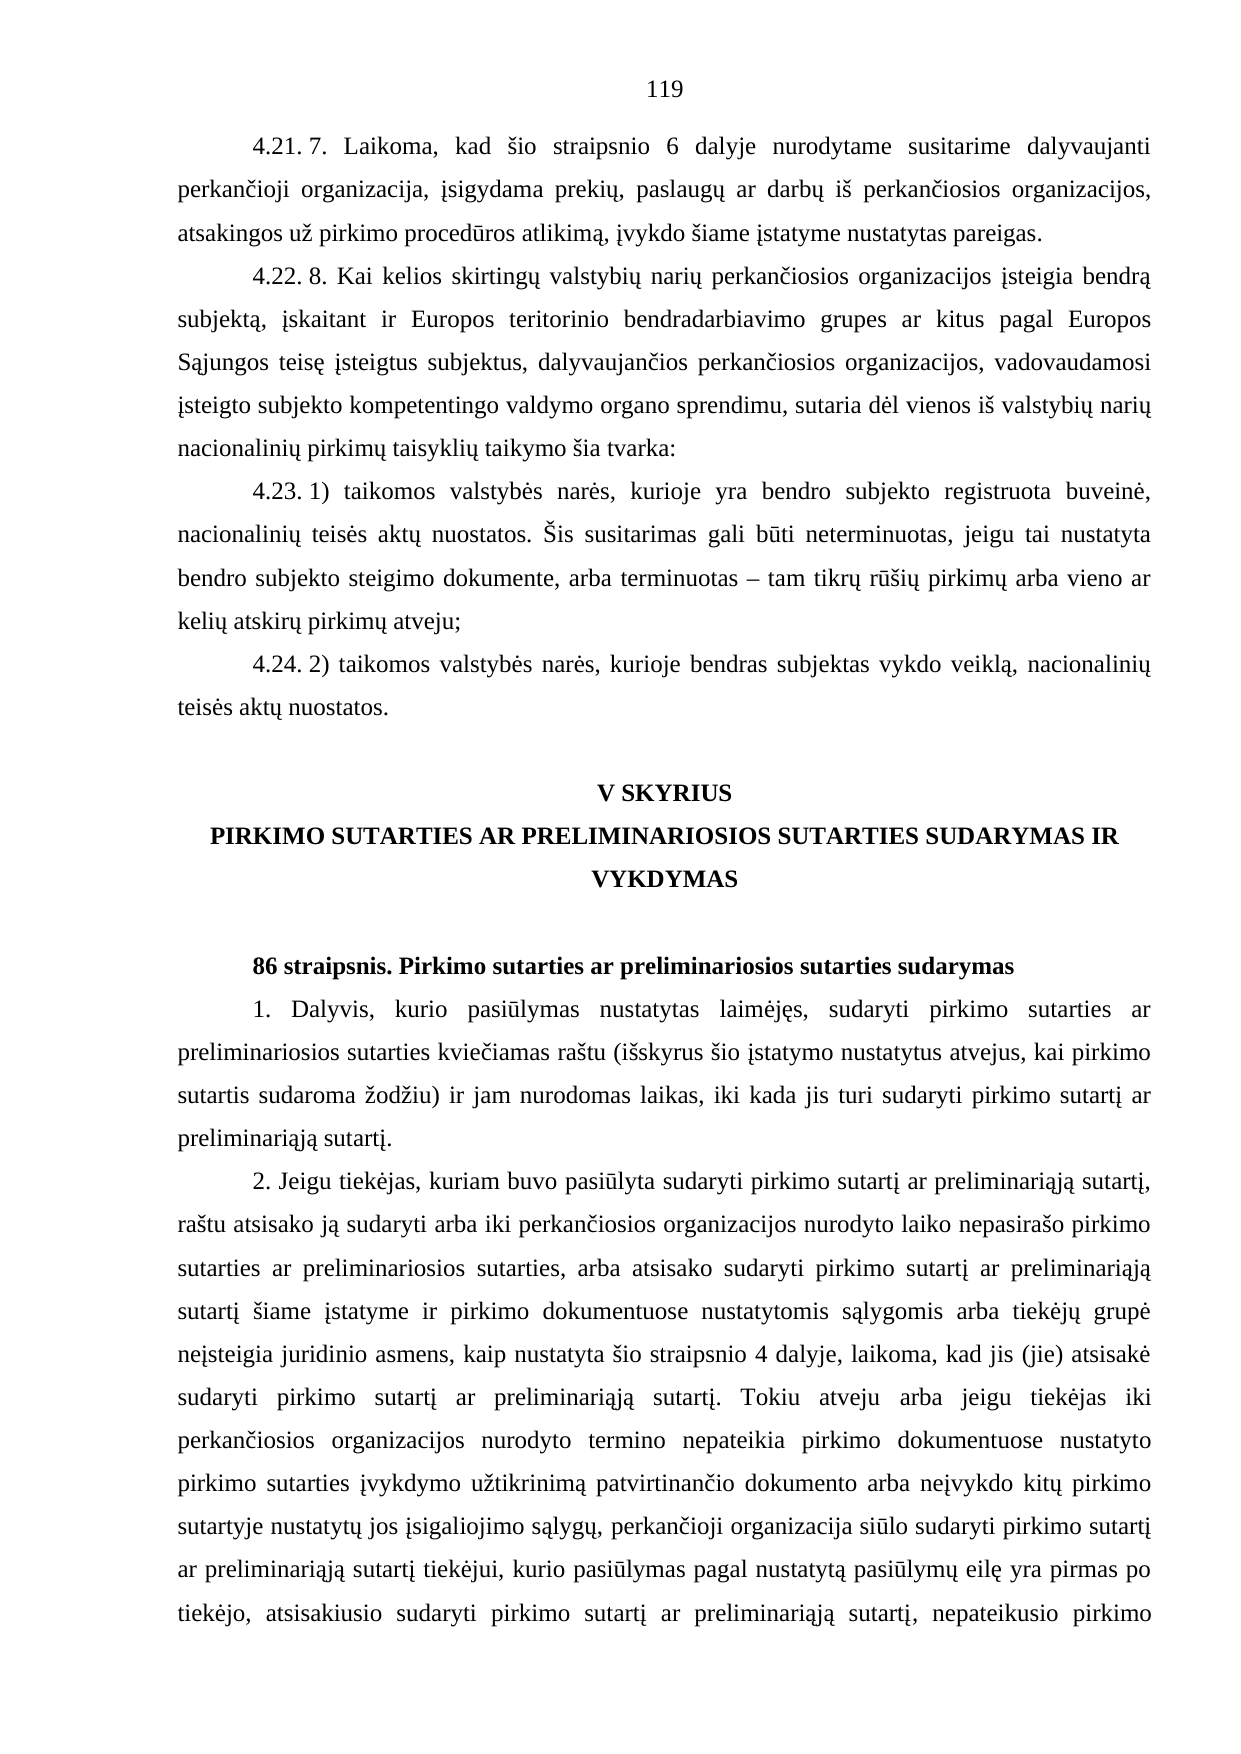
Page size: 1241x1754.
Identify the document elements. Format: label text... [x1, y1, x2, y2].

subtitle 1) taikomos valstybės narės, kurioje yra bendro subjekto registruota buveinė, nacionalinių teisės aktų nuostatos. Šis susitarimas gali būti neterminuotas, jeigu tai nustatyta bendro subjekto steigimo dokumente, arba terminuotas – tam tikrų rūšių pirkimų arba vieno ar kelių atskirų pirkimų atveju; [177, 476, 1152, 634]
text 86 straipsnis. Pirkimo sutarties ar preliminariosios sutarties sudarymas [177, 951, 1152, 979]
text 2. Jeigu tiekėjas, kuriam buvo pasiūlyta sudaryti pirkimo sutartį ar preliminariąją sutartį, raštu atsisako ją sudaryti arba iki perkančiosios organizacijos nurodyto laiko nepasirašo pirkimo sutarties ar preliminariosios sutarties, arba atsisako sudaryti pirkimo sutartį ar preliminariąją sutartį šiame įstatyme ir pirkimo dokumentuose nustatytomis sąlygomis arba tiekėjų grupė neįsteigia juridinio asmens, kaip nustatyta šio straipsnio 4 dalyje, laikoma, kad jis (jie) atsisakė sudaryti pirkimo sutartį ar preliminariąją sutartį. Tokiu atveju arba jeigu tiekėjas iki perkančiosios organizacijos nurodyto termino nepateikia pirkimo dokumentuose nustatyto pirkimo sutarties įvykdymo užtikrinimą patvirtinančio dokumento arba neįvykdo kitų pirkimo sutartyje nustatytų jos įsigaliojimo sąlygų, perkančioji organizacija siūlo sudaryti pirkimo sutartį ar preliminariąją sutartį tiekėjui, kurio pasiūlymas pagal nustatytą pasiūlymų eilę yra pirmas po tiekėjo, atsisakiusio sudaryti pirkimo sutartį ar preliminariąją sutartį, nepateikusio pirkimo [177, 1166, 1152, 1626]
text 1. Dalyvis, kurio pasiūlymas nustatytas laimėjęs, sudaryti pirkimo sutarties ar preliminariosios sutarties kviečiamas raštu (išskyrus šio įstatymo nustatytus atvejus, kai pirkimo sutartis sudaroma žodžiu) ir jam nurodomas laikas, iki kada jis turi sudaryti pirkimo sutartį ar preliminariąją sutartį. [177, 994, 1152, 1152]
text PIRKIMO SUTARTIES AR PRELIMINARIOSIOS SUTARTIES SUDARYMAS IR VYKDYMAS [177, 821, 1152, 893]
text V SKYRIUS [177, 778, 1152, 807]
subtitle 8. Kai kelios skirtingų valstybių narių perkančiosios organizacijos įsteigia bendrą subjektą, įskaitant ir Europos teritorinio bendradarbiavimo grupes ar kitus pagal Europos Sąjungos teisę įsteigtus subjektus, dalyvaujančios perkančiosios organizacijos, vadovaudamosi įsteigto subjekto kompetentingo valdymo organo sprendimu, sutaria dėl vienos iš valstybių narių nacionalinių pirkimų taisyklių taikymo šia tvarka: [177, 261, 1152, 462]
subtitle 2) taikomos valstybės narės, kurioje bendras subjektas vykdo veiklą, nacionalinių teisės aktų nuostatos. [177, 649, 1152, 721]
subtitle 7. Laikoma, kad šio straipsnio 6 dalyje nurodytame susitarime dalyvaujanti perkančioji organizacija, įsigydama prekių, paslaugų ar darbų iš perkančiosios organizacijos, atsakingos už pirkimo procedūros atlikimą, įvykdo šiame įstatyme nustatytas pareigas. [177, 131, 1152, 246]
